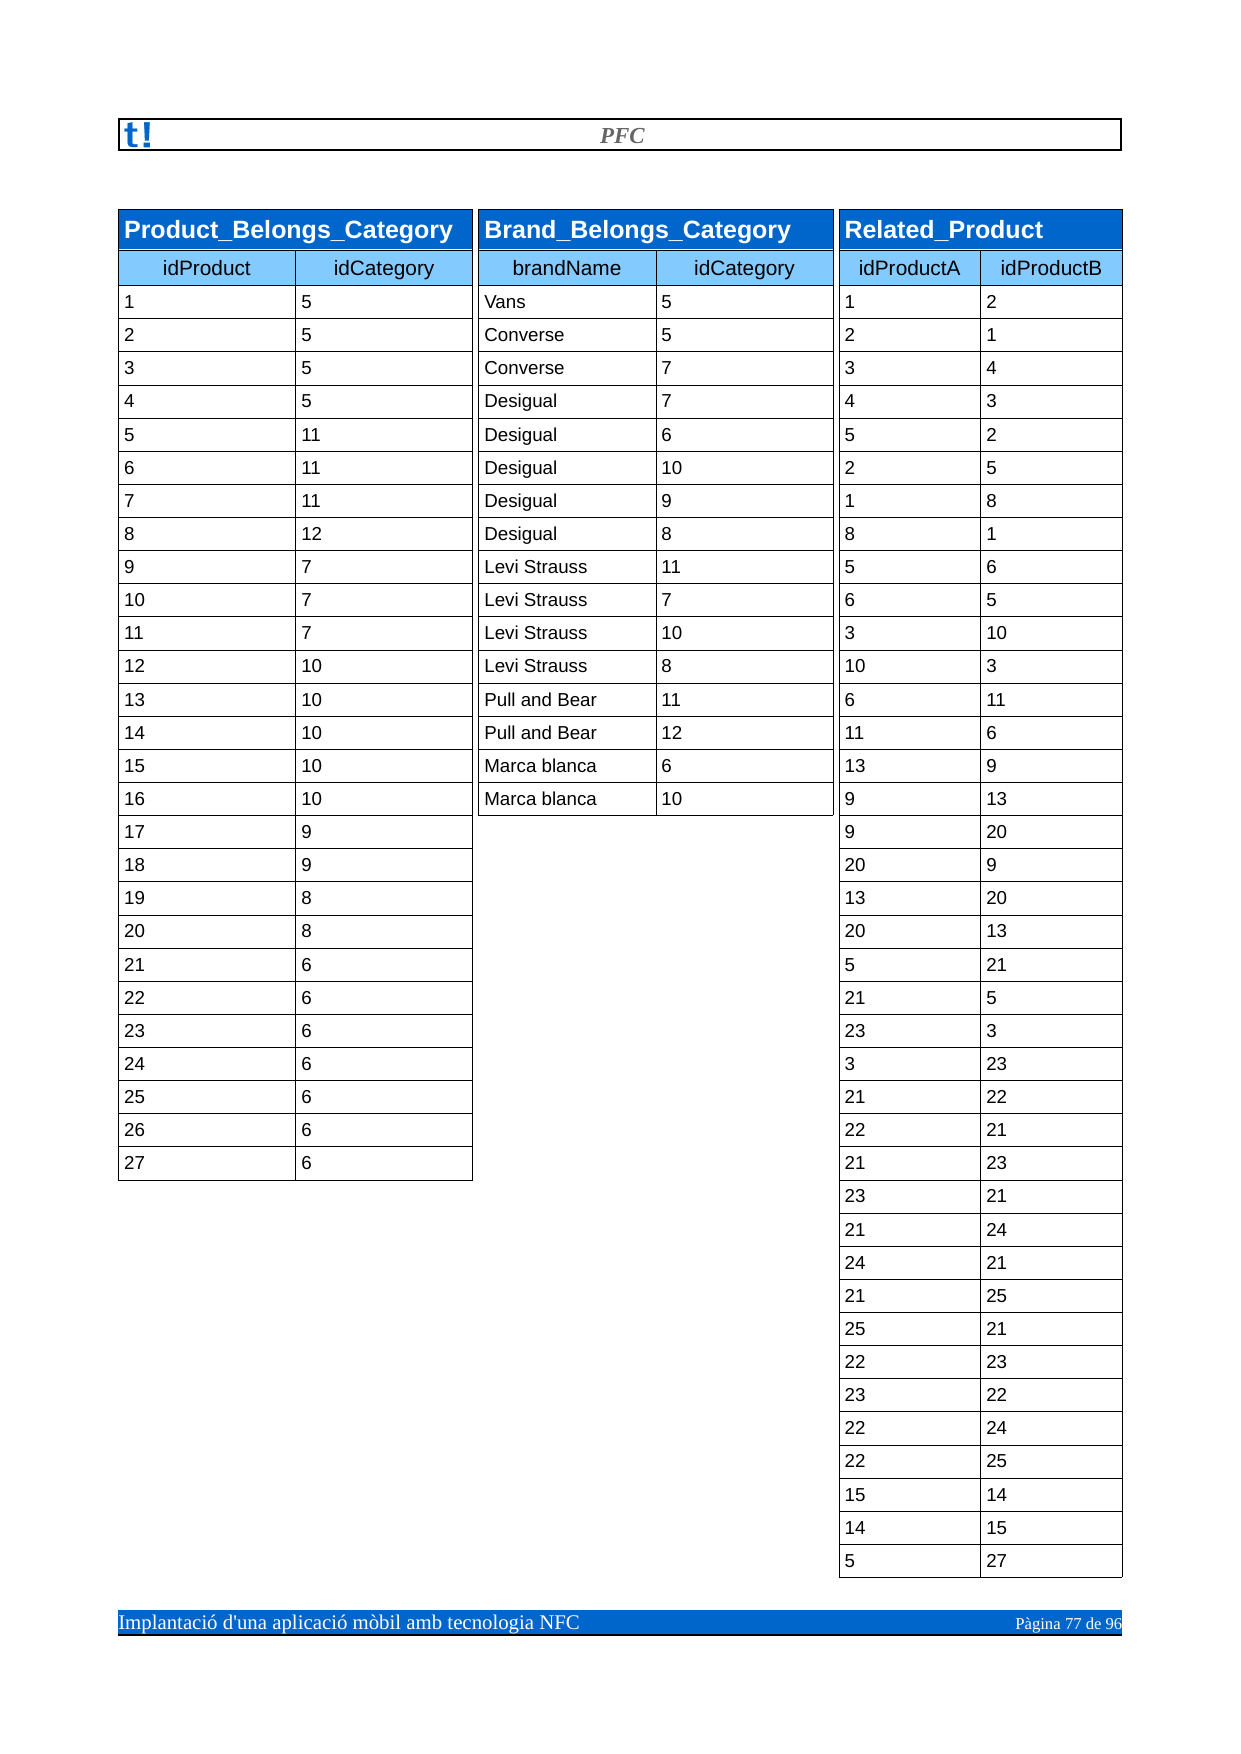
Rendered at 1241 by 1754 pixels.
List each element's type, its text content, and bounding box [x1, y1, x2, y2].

table_cell 7 [296, 584, 472, 616]
table_cell 21 [981, 1114, 1122, 1146]
table_cell 5 [981, 452, 1122, 484]
table_cell 3 [981, 386, 1122, 418]
table_cell 10 [296, 684, 472, 716]
table_cell 20 [840, 849, 980, 881]
table_cell 5 [296, 386, 472, 418]
table_cell 8 [657, 651, 833, 683]
table_cell 22 [981, 1379, 1122, 1411]
table_cell 9 [840, 783, 980, 815]
table_cell 6 [296, 1048, 472, 1080]
table_cell 8 [657, 518, 833, 550]
table_cell 6 [657, 419, 833, 451]
table_cell Levi Strauss [479, 617, 656, 649]
table_cell 18 [119, 849, 295, 881]
table_cell 5 [296, 286, 472, 318]
table_cell 22 [840, 1446, 980, 1478]
table_cell 6 [296, 982, 472, 1014]
table_cell 11 [657, 551, 833, 583]
table_cell 20 [840, 916, 980, 948]
table_cell 6 [119, 452, 295, 484]
table_cell 20 [119, 916, 295, 948]
table_cell 9 [981, 750, 1122, 782]
table_cell Desigual [479, 386, 656, 418]
table_cell 24 [840, 1247, 980, 1279]
table_cell 10 [981, 617, 1122, 649]
table_cell 21 [981, 1181, 1122, 1213]
table_cell 5 [981, 584, 1122, 616]
table_cell 10 [840, 651, 980, 683]
table_cell 6 [296, 1081, 472, 1113]
table_cell 13 [981, 783, 1122, 815]
table_cell 7 [296, 551, 472, 583]
table_cell 24 [981, 1214, 1122, 1246]
table_cell Desigual [479, 518, 656, 550]
table_cell 24 [119, 1048, 295, 1080]
table_cell idProduct [119, 251, 295, 285]
table_cell 10 [119, 584, 295, 616]
table_cell 5 [296, 319, 472, 351]
table_cell 14 [981, 1479, 1122, 1511]
table_cell 14 [119, 717, 295, 749]
table_cell 11 [296, 452, 472, 484]
table_cell 5 [840, 551, 980, 583]
table_cell 25 [981, 1446, 1122, 1478]
table_cell 1 [840, 286, 980, 318]
table_cell 23 [840, 1015, 980, 1047]
table_cell 25 [840, 1313, 980, 1345]
table_cell 15 [981, 1512, 1122, 1544]
table_cell 10 [657, 783, 833, 815]
table_cell brandName [479, 251, 656, 285]
table_cell 5 [119, 419, 295, 451]
table_cell 1 [981, 319, 1122, 351]
table_cell 6 [981, 551, 1122, 583]
table_cell 22 [119, 982, 295, 1014]
table_cell 2 [840, 452, 980, 484]
table_cell 7 [296, 617, 472, 649]
table_cell 4 [981, 352, 1122, 384]
table_cell 7 [657, 386, 833, 418]
table_cell 22 [840, 1346, 980, 1378]
table_cell 11 [981, 684, 1122, 716]
table_cell Levi Strauss [479, 551, 656, 583]
table_cell 8 [981, 485, 1122, 517]
table_cell Pull and Bear [479, 684, 656, 716]
table_cell 9 [981, 849, 1122, 881]
table_cell 8 [119, 518, 295, 550]
table_cell 22 [981, 1081, 1122, 1113]
table_cell 6 [840, 684, 980, 716]
table_cell 6 [296, 1147, 472, 1179]
table_cell Marca blanca [479, 783, 656, 815]
table_cell idCategory [657, 251, 833, 285]
table_cell 5 [840, 1545, 980, 1577]
table_cell Desigual [479, 485, 656, 517]
table_cell 27 [119, 1147, 295, 1179]
table_cell 24 [981, 1412, 1122, 1444]
table_cell 1 [981, 518, 1122, 550]
table_cell 3 [840, 1048, 980, 1080]
table_cell 4 [119, 386, 295, 418]
table_cell Desigual [479, 419, 656, 451]
table_cell 13 [981, 916, 1122, 948]
table_cell 5 [840, 949, 980, 981]
table_cell 10 [296, 717, 472, 749]
table_cell 9 [296, 816, 472, 848]
table_cell 11 [296, 485, 472, 517]
table_header Product_Belongs_Category [119, 210, 472, 249]
table_cell 6 [296, 1114, 472, 1146]
table_cell 21 [840, 1147, 980, 1179]
table_cell 20 [981, 882, 1122, 914]
table_cell 11 [657, 684, 833, 716]
table_cell 3 [981, 651, 1122, 683]
table_cell idProductB [981, 251, 1122, 285]
table_cell 15 [119, 750, 295, 782]
table_cell 6 [981, 717, 1122, 749]
table_cell Vans [479, 286, 656, 318]
table_cell 16 [119, 783, 295, 815]
table_cell Marca blanca [479, 750, 656, 782]
table_cell 17 [119, 816, 295, 848]
table_cell 11 [296, 419, 472, 451]
table_cell 22 [840, 1114, 980, 1146]
table_cell 21 [981, 1313, 1122, 1345]
table_cell 8 [840, 518, 980, 550]
table_cell 27 [981, 1545, 1122, 1577]
table_cell 10 [657, 452, 833, 484]
picture [123, 121, 151, 148]
table_cell Converse [479, 352, 656, 384]
table_cell 9 [657, 485, 833, 517]
table_cell 20 [981, 816, 1122, 848]
table_cell 10 [296, 750, 472, 782]
table_cell 6 [657, 750, 833, 782]
table_cell 2 [981, 419, 1122, 451]
table_cell 1 [840, 485, 980, 517]
table_cell 8 [296, 916, 472, 948]
table_cell 3 [981, 1015, 1122, 1047]
table_cell 21 [840, 1280, 980, 1312]
table_cell 23 [981, 1147, 1122, 1179]
table_cell 7 [119, 485, 295, 517]
table_cell 3 [119, 352, 295, 384]
table_cell 5 [981, 982, 1122, 1014]
table_cell 13 [840, 750, 980, 782]
table_cell 14 [840, 1512, 980, 1544]
table_cell 2 [119, 319, 295, 351]
table_cell 25 [981, 1280, 1122, 1312]
table_cell 4 [840, 386, 980, 418]
table_cell 12 [296, 518, 472, 550]
table_cell 5 [657, 286, 833, 318]
table_cell 3 [840, 617, 980, 649]
table_cell 21 [840, 1081, 980, 1113]
table_cell 5 [296, 352, 472, 384]
table_cell Desigual [479, 452, 656, 484]
table_cell 11 [840, 717, 980, 749]
table_cell 6 [840, 584, 980, 616]
table_cell Levi Strauss [479, 584, 656, 616]
table_cell 21 [981, 949, 1122, 981]
table_cell 21 [119, 949, 295, 981]
table_cell 23 [840, 1379, 980, 1411]
table_cell 1 [119, 286, 295, 318]
table_cell 23 [119, 1015, 295, 1047]
table_cell 9 [296, 849, 472, 881]
table_cell 13 [119, 684, 295, 716]
table_cell 6 [296, 949, 472, 981]
table_cell idCategory [296, 251, 472, 285]
table_cell 5 [657, 319, 833, 351]
table_cell 26 [119, 1114, 295, 1146]
table_cell 11 [119, 617, 295, 649]
table_cell 8 [296, 882, 472, 914]
table_cell 10 [296, 651, 472, 683]
table_cell 25 [119, 1081, 295, 1113]
table_cell 7 [657, 584, 833, 616]
table_cell 21 [840, 1214, 980, 1246]
table_cell 10 [296, 783, 472, 815]
table_cell 23 [981, 1048, 1122, 1080]
table_cell 2 [840, 319, 980, 351]
table_cell Converse [479, 319, 656, 351]
table_cell 12 [119, 651, 295, 683]
table_header Related_Product [840, 210, 1122, 249]
table_cell 12 [657, 717, 833, 749]
table_cell 5 [840, 419, 980, 451]
table_cell 23 [981, 1346, 1122, 1378]
table_cell 23 [840, 1181, 980, 1213]
table_cell 9 [119, 551, 295, 583]
table_cell Levi Strauss [479, 651, 656, 683]
table_cell idProductA [840, 251, 980, 285]
table_cell 7 [657, 352, 833, 384]
table_cell 21 [981, 1247, 1122, 1279]
table_cell 9 [840, 816, 980, 848]
table_cell 15 [840, 1479, 980, 1511]
table_cell 22 [840, 1412, 980, 1444]
table_cell 13 [840, 882, 980, 914]
table_cell Pull and Bear [479, 717, 656, 749]
table_cell 2 [981, 286, 1122, 318]
table_cell 3 [840, 352, 980, 384]
table_cell 19 [119, 882, 295, 914]
table_cell 21 [840, 982, 980, 1014]
table_cell 10 [657, 617, 833, 649]
table_cell 6 [296, 1015, 472, 1047]
table_header Brand_Belongs_Category [479, 210, 833, 249]
